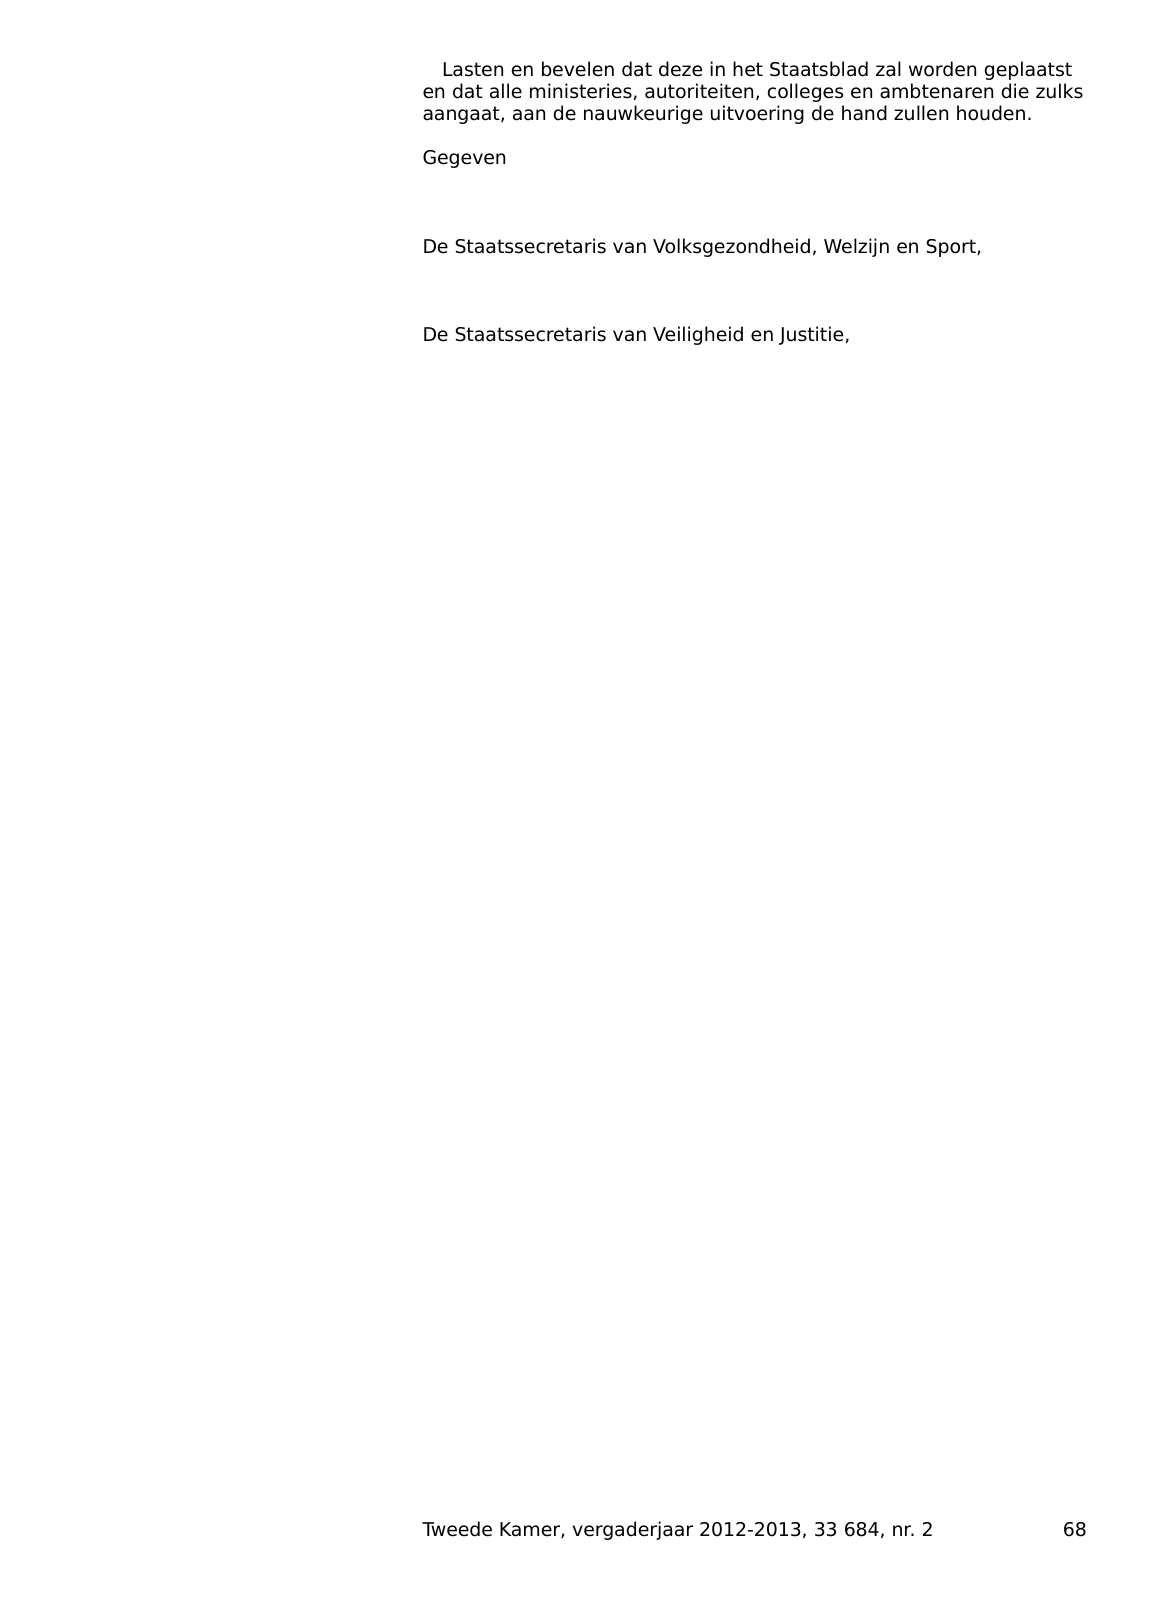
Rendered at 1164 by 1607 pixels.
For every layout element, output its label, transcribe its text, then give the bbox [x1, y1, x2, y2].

text Gegeven [422, 147, 1087, 169]
text De Staatssecretaris van Veiligheid en Justitie, [422, 324, 1087, 346]
text De Staatssecretaris van Volksgezondheid, Welzijn en Sport, [422, 236, 1087, 258]
text Lasten en bevelen dat deze in het Staatsblad zal worden geplaatst en dat alle ministeries, autoriteiten, colleges en ambtenaren die zulks aangaat, aan de nauwkeurige uitvoering de hand zullen houden. [422, 59, 1087, 125]
